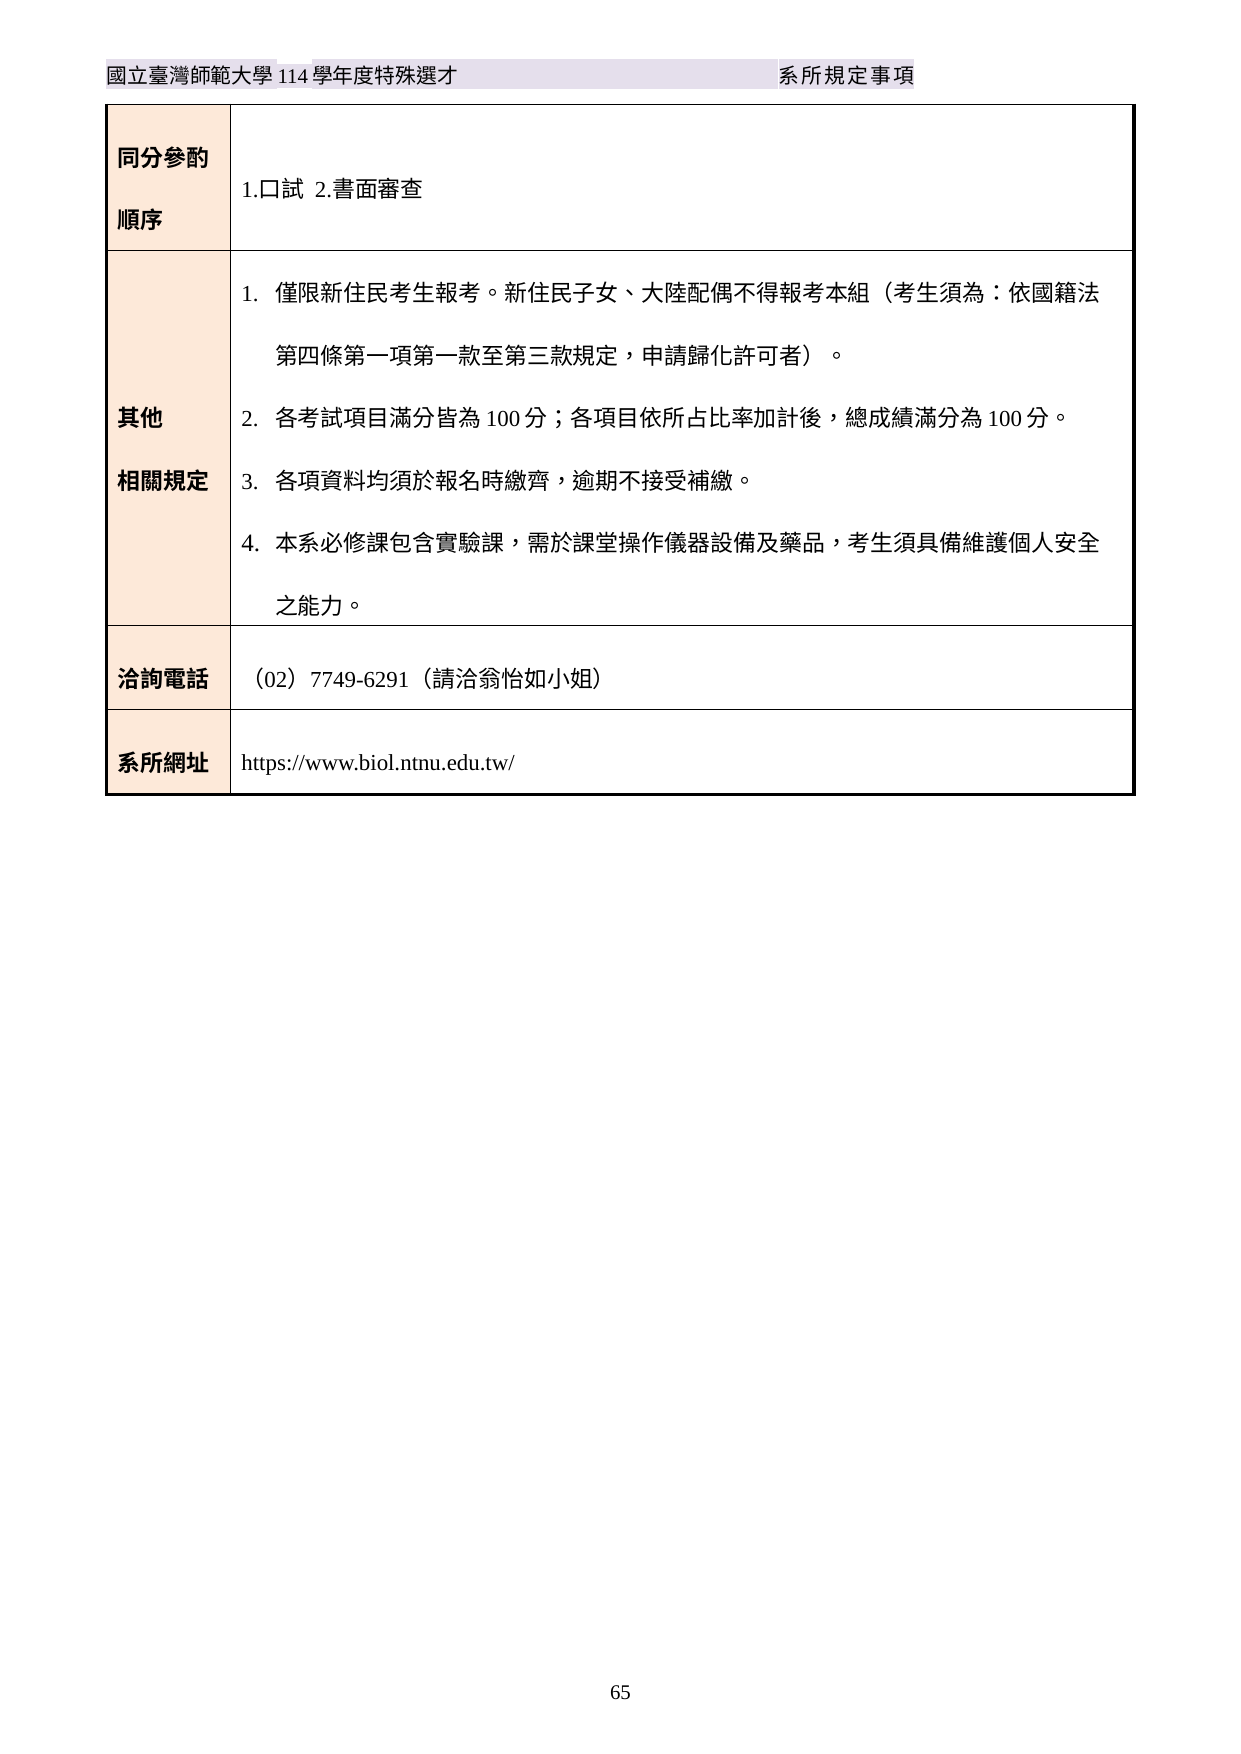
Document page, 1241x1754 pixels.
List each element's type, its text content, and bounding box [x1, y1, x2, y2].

table_cell 僅限新住民考生報考。新住民子女、大陸配偶不得報考本組（考生須為：依國籍法第四條第一項第一款至第三款規定，申請歸化許可者）。 各考試項目滿分皆為100分；各項目依所占比率加計後，總成績滿分為100分。 各項資料均須於報名時繳齊，逾期不接受補繳。 本系必修課包含實驗課，需於課堂操作儀器設備及藥品，考生須具備維護個人安全之能力。 [231, 251, 1132, 625]
table_cell 1.口試 2.書面審查 [231, 105, 1132, 250]
table_cell （02）7749-6291（請洽翁怡如小姐） [231, 626, 1132, 709]
table_cell https://www.biol.ntnu.edu.tw/ [231, 710, 1132, 793]
table_cell 系所網址 [108, 710, 230, 793]
table_cell 同分參酌 順序 [108, 105, 230, 250]
table_cell 洽詢電話 [108, 626, 230, 709]
table_cell 其他 相關規定 [108, 251, 230, 625]
